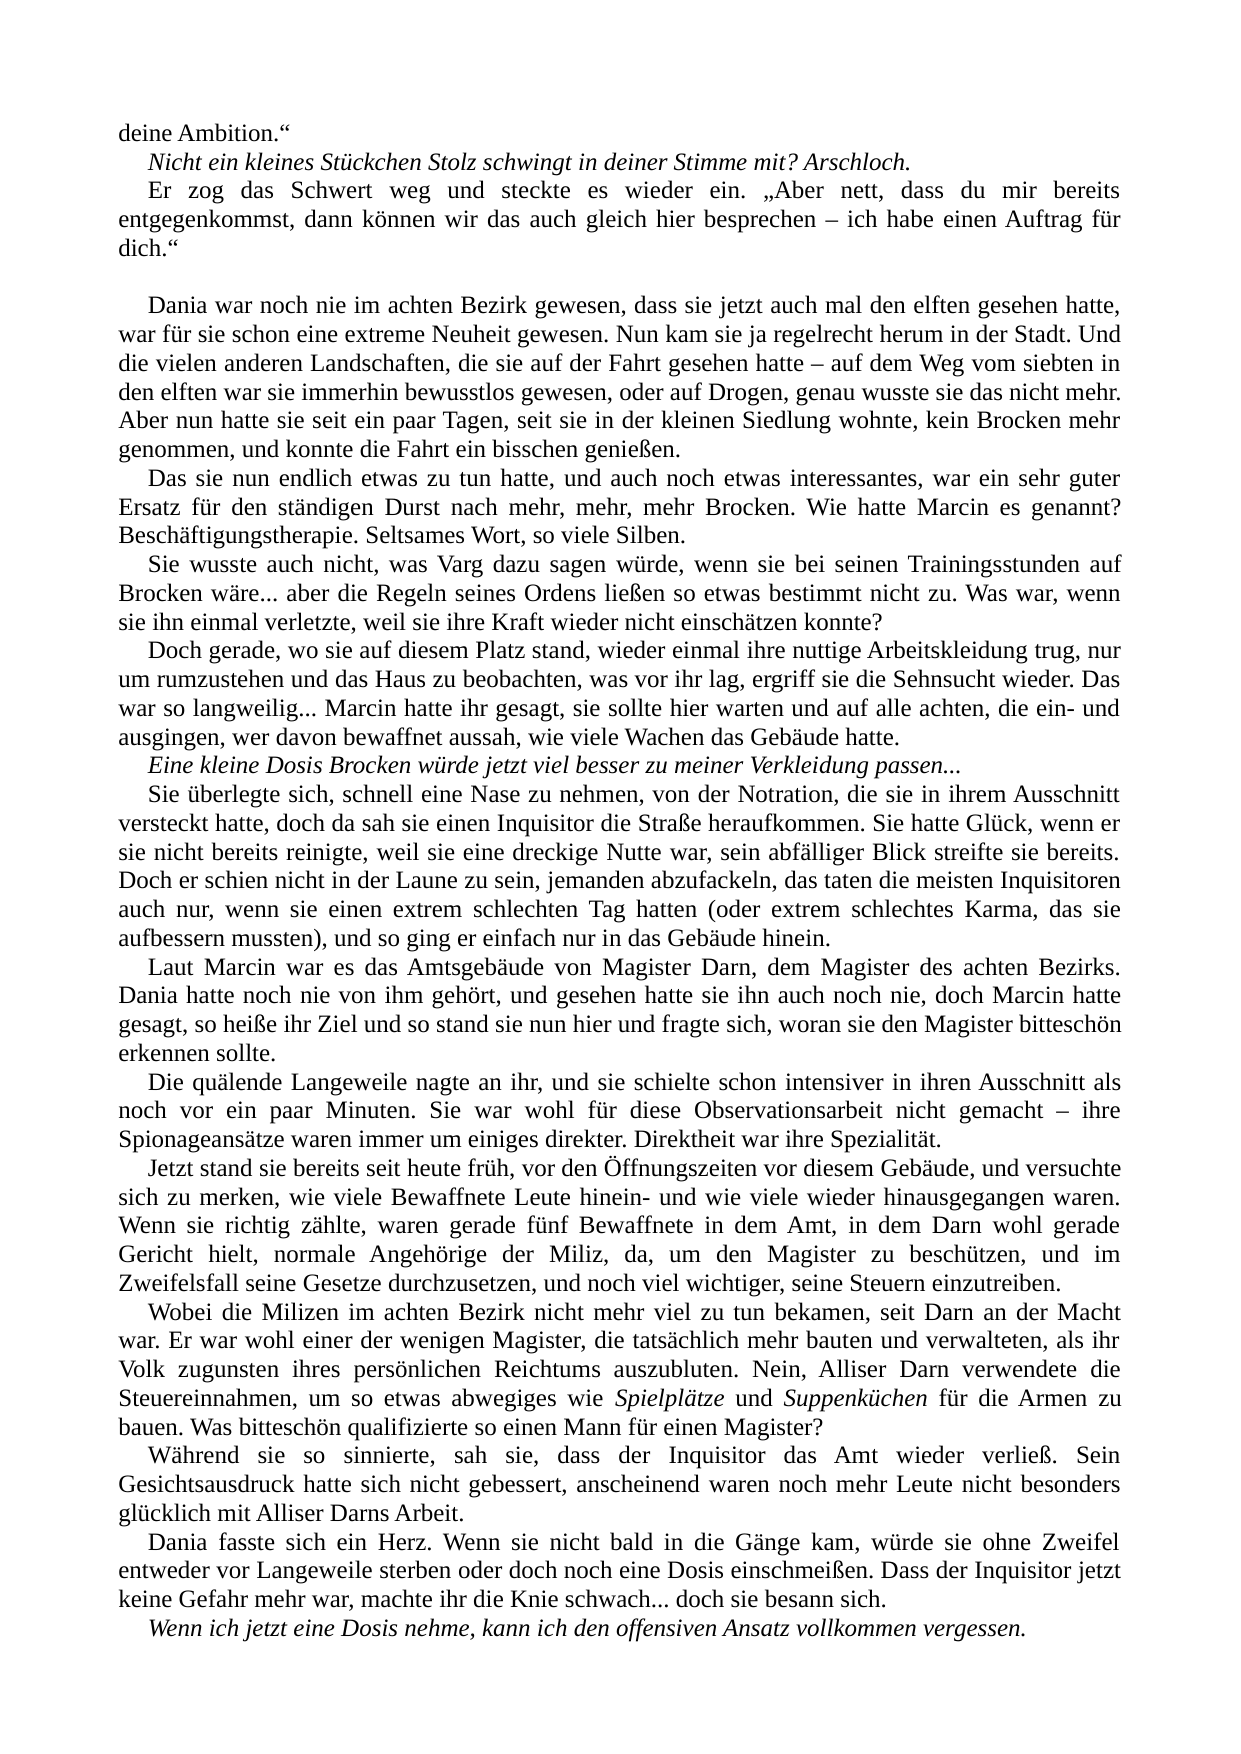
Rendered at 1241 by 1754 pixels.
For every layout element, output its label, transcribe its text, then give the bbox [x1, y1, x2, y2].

text Doch gerade, wo sie auf diesem Platz stand, wieder einmal ihre nuttige Arbeitskleidung trug, nur um rumzustehen und das Haus zu beobachten, was vor ihr lag, ergriff sie die Sehnsucht wieder. Das war so langweilig... Marcin hatte ihr gesagt, sie sollte hier warten und auf alle achten, die ein- und ausgingen, wer davon bewaffnet aussah, wie viele Wachen das Gebäude hatte. [118, 636, 1122, 751]
text Dania war noch nie im achten Bezirk gewesen, dass sie jetzt auch mal den elften gesehen hatte, war für sie schon eine extreme Neuheit gewesen. Nun kam sie ja regelrecht herum in der Stadt. Und die vielen anderen Landschaften, die sie auf der Fahrt gesehen hatte – auf dem Weg vom siebten in den elften war sie immerhin bewusstlos gewesen, oder auf Drogen, genau wusste sie das nicht mehr. Aber nun hatte sie seit ein paar Tagen, seit sie in der kleinen Siedlung wohnte, kein Brocken mehr genommen, und konnte die Fahrt ein bisschen genießen. [118, 291, 1122, 463]
text Das sie nun endlich etwas zu tun hatte, und auch noch etwas interessantes, war ein sehr guter Ersatz für den ständigen Durst nach mehr, mehr, mehr Brocken. Wie hatte Marcin es genannt? Beschäftigungstherapie. Seltsames Wort, so viele Silben. [118, 463, 1122, 549]
text Wenn ich jetzt eine Dosis nehme, kann ich den offensiven Ansatz vollkommen vergessen. [118, 1613, 1122, 1642]
text Wobei die Milizen im achten Bezirk nicht mehr viel zu tun bekamen, seit Darn an der Macht war. Er war wohl einer der wenigen Magister, die tatsächlich mehr bauten und verwalteten, als ihr Volk zugunsten ihres persönlichen Reichtums auszubluten. Nein, Alliser Darn verwendete die Steuereinnahmen, um so etwas abwegiges wie Spielplätze und Suppenküchen für die Armen zu bauen. Was bitteschön qualifizierte so einen Mann für einen Magister? [118, 1297, 1122, 1441]
text Sie wusste auch nicht, was Varg dazu sagen würde, wenn sie bei seinen Trainingsstunden auf Brocken wäre... aber die Regeln seines Ordens ließen so etwas bestimmt nicht zu. Was war, wenn sie ihn einmal verletzte, weil sie ihre Kraft wieder nicht einschätzen konnte? [118, 549, 1122, 636]
text Er zog das Schwert weg und steckte es wieder ein. „Aber nett, dass du mir bereits entgegenkommst, dann können wir das auch gleich hier besprechen – ich habe einen Auftrag für dich.“ [118, 176, 1122, 262]
text Jetzt stand sie bereits seit heute früh, vor den Öffnungszeiten vor diesem Gebäude, und versuchte sich zu merken, wie viele Bewaffnete Leute hinein- und wie viele wieder hinausgegangen waren. Wenn sie richtig zählte, waren gerade fünf Bewaffnete in dem Amt, in dem Darn wohl gerade Gericht hielt, normale Angehörige der Miliz, da, um den Magister zu beschützen, und im Zweifelsfall seine Gesetze durchzusetzen, und noch viel wichtiger, seine Steuern einzutreiben. [118, 1153, 1122, 1297]
text deine Ambition.“ [118, 118, 1122, 147]
text Die quälende Langeweile nagte an ihr, und sie schielte schon intensiver in ihren Ausschnitt als noch vor ein paar Minuten. Sie war wohl für diese Observationsarbeit nicht gemacht – ihre Spionageansätze waren immer um einiges direkter. Direktheit war ihre Spezialität. [118, 1067, 1122, 1153]
text Dania fasste sich ein Herz. Wenn sie nicht bald in die Gänge kam, würde sie ohne Zweifel entweder vor Langeweile sterben oder doch noch eine Dosis einschmeißen. Dass der Inquisitor jetzt keine Gefahr mehr war, machte ihr die Knie schwach... doch sie besann sich. [118, 1527, 1122, 1613]
text Nicht ein kleines Stückchen Stolz schwingt in deiner Stimme mit? Arschloch. [118, 147, 1122, 176]
text Eine kleine Dosis Brocken würde jetzt viel besser zu meiner Verkleidung passen... [118, 751, 1122, 779]
text Während sie so sinnierte, sah sie, dass der Inquisitor das Amt wieder verließ. Sein Gesichtsausdruck hatte sich nicht gebessert, anscheinend waren noch mehr Leute nicht besonders glücklich mit Alliser Darns Arbeit. [118, 1441, 1122, 1527]
text Laut Marcin war es das Amtsgebäude von Magister Darn, dem Magister des achten Bezirks. Dania hatte noch nie von ihm gehört, und gesehen hatte sie ihn auch noch nie, doch Marcin hatte gesagt, so heiße ihr Ziel und so stand sie nun hier und fragte sich, woran sie den Magister bitteschön erkennen sollte. [118, 952, 1122, 1067]
text Sie überlegte sich, schnell eine Nase zu nehmen, von der Notration, die sie in ihrem Ausschnitt versteckt hatte, doch da sah sie einen Inquisitor die Straße heraufkommen. Sie hatte Glück, wenn er sie nicht bereits reinigte, weil sie eine dreckige Nutte war, sein abfälliger Blick streifte sie bereits. Doch er schien nicht in der Laune zu sein, jemanden abzufackeln, das taten die meisten Inquisitoren auch nur, wenn sie einen extrem schlechten Tag hatten (oder extrem schlechtes Karma, das sie aufbessern mussten), und so ging er einfach nur in das Gebäude hinein. [118, 779, 1122, 952]
